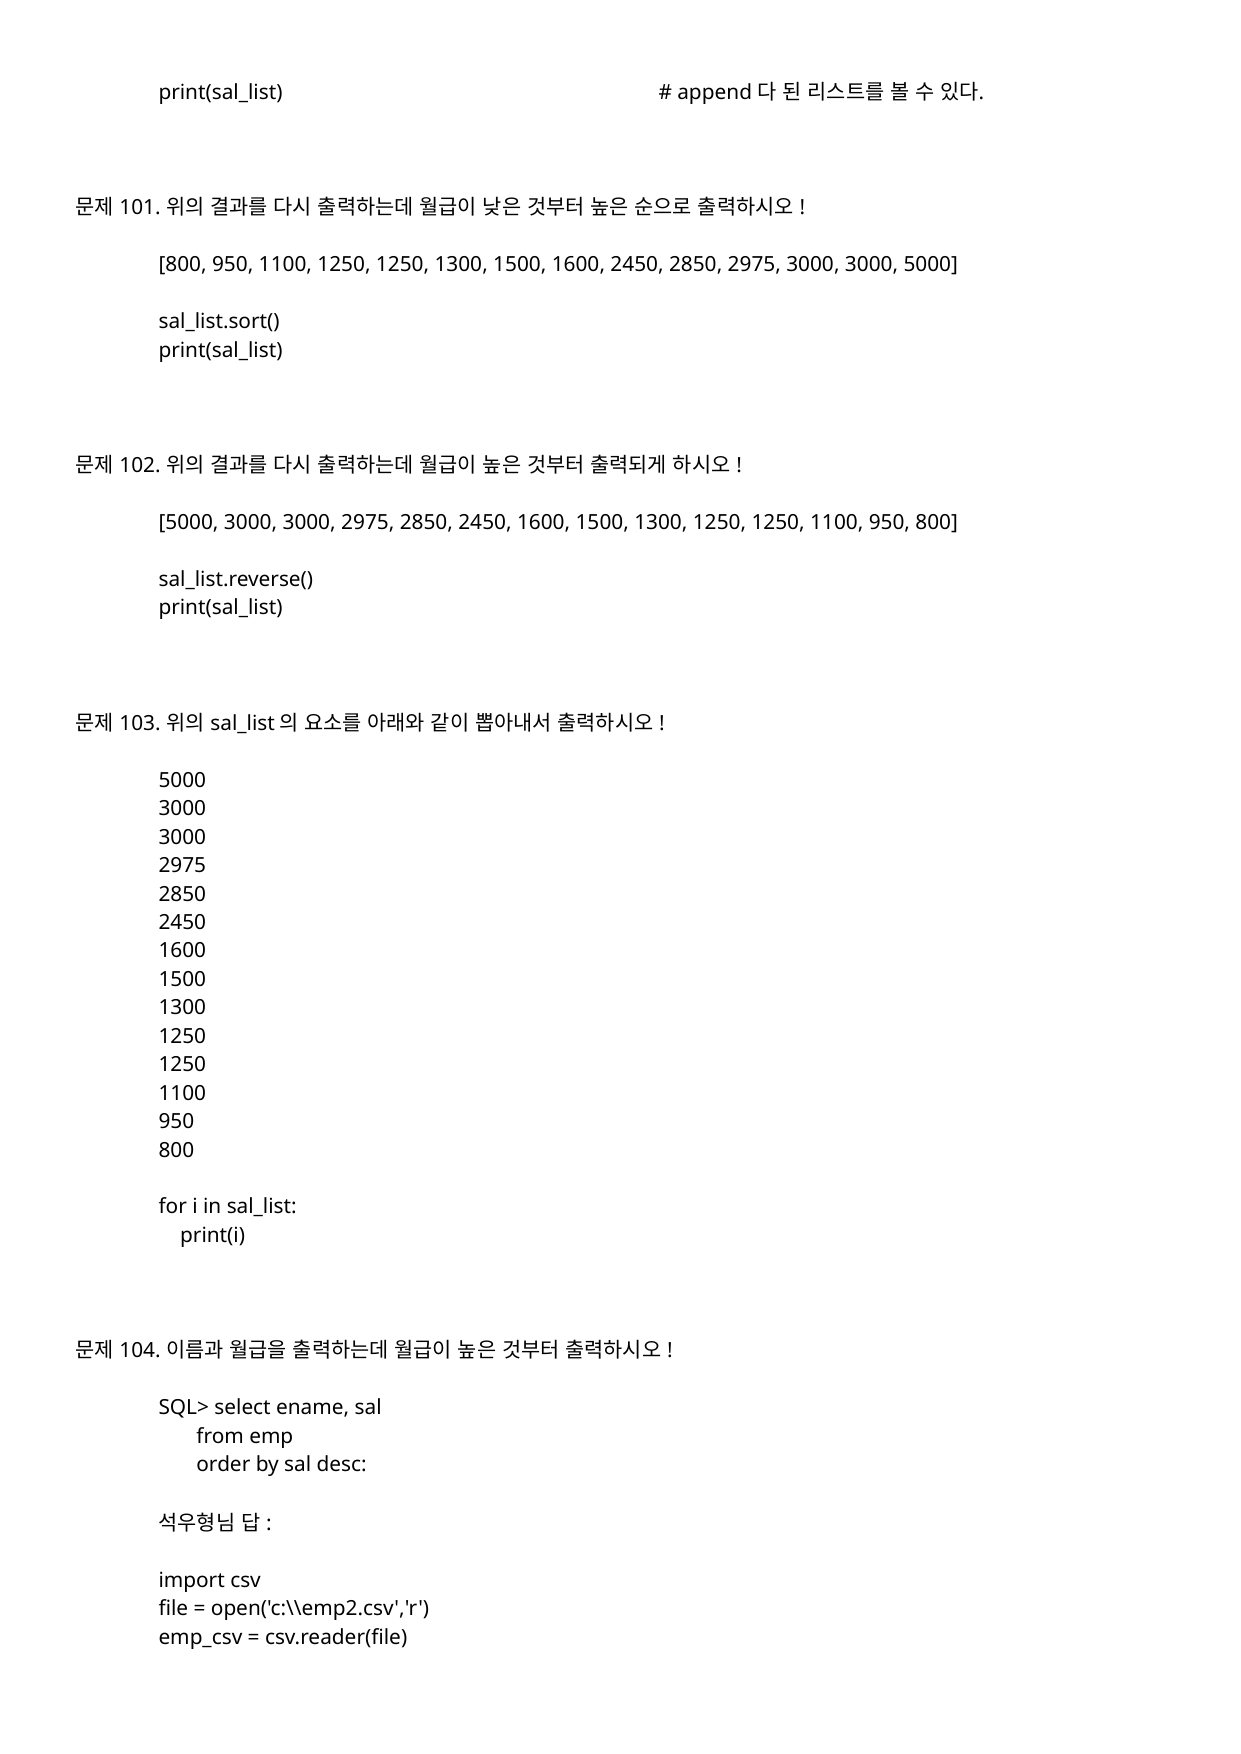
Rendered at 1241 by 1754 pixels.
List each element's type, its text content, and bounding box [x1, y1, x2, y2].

text 2975 [75, 850, 1165, 879]
text SQL> select ename, sal [75, 1392, 1165, 1421]
text sal_list.sort() [75, 306, 1165, 335]
text 석우형님 답 : [75, 1506, 1165, 1537]
text emp_csv = csv.reader(file) [75, 1622, 1165, 1650]
text 2450 [75, 907, 1165, 936]
text sal_list.reverse() [75, 564, 1165, 592]
text for i in sal_list: [75, 1192, 1165, 1220]
text 1300 [75, 992, 1165, 1021]
text 3000 [75, 822, 1165, 850]
text 문제 103. 위의 sal_list의 요소를 아래와 같이 뽑아내서 출력하시오 ! [75, 706, 1165, 737]
text [800, 950, 1100, 1250, 1250, 1300, 1500, 1600, 2450, 2850, 2975, 3000, 3000, 5000] [75, 249, 1165, 278]
text 1600 [75, 936, 1165, 964]
text print(sal_list) # append 다 된 리스트를 볼 수 있다. [75, 75, 1165, 105]
text print(sal_list) [75, 335, 1165, 363]
text 950 [75, 1106, 1165, 1135]
text 1500 [75, 964, 1165, 992]
text 1250 [75, 1049, 1165, 1078]
text print(sal_list) [75, 592, 1165, 621]
text import csv [75, 1565, 1165, 1593]
text [5000, 3000, 3000, 2975, 2850, 2450, 1600, 1500, 1300, 1250, 1250, 1100, 950, 800] [75, 507, 1165, 536]
text 문제 101. 위의 결과를 다시 출력하는데 월급이 낮은 것부터 높은 순으로 출력하시오 ! [75, 191, 1165, 221]
text 5000 [75, 765, 1165, 793]
text 문제 102. 위의 결과를 다시 출력하는데 월급이 높은 것부터 출력되게 하시오 ! [75, 448, 1165, 479]
text print(i) [75, 1220, 1165, 1248]
text 1250 [75, 1021, 1165, 1049]
text 3000 [75, 793, 1165, 822]
text from emp [75, 1421, 1165, 1449]
text order by sal desc: [75, 1449, 1165, 1478]
text 문제 104. 이름과 월급을 출력하는데 월급이 높은 것부터 출력하시오 ! [75, 1334, 1165, 1364]
text file = open('c:\\emp2.csv','r') [75, 1593, 1165, 1622]
text 1100 [75, 1078, 1165, 1106]
text 2850 [75, 879, 1165, 907]
text 800 [75, 1135, 1165, 1163]
